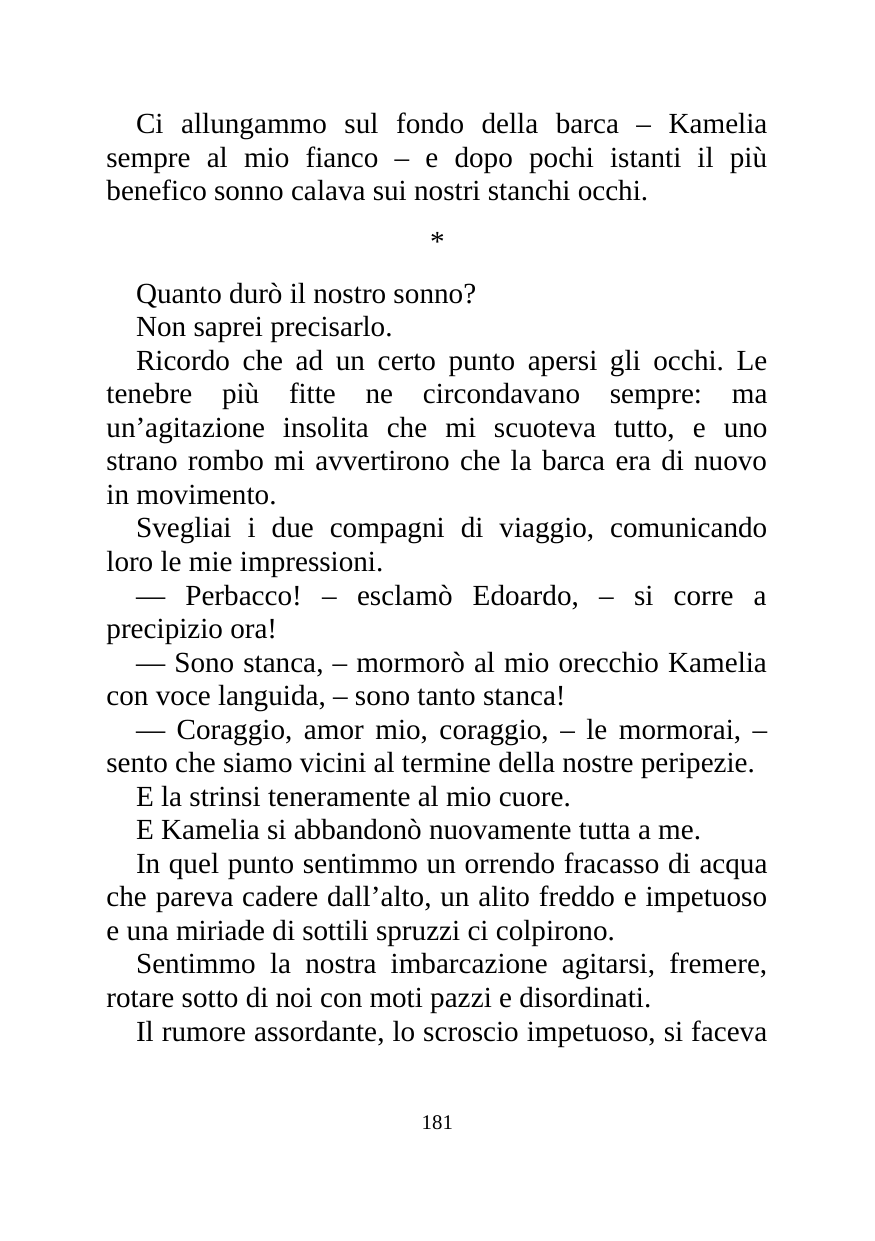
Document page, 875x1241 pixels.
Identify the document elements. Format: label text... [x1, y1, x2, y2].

text — Perbacco! – esclamò Edoardo, – si corre a precipizio ora! [106, 578, 768, 645]
text E Kamelia si abbandonò nuovamente tutta a me. [106, 812, 768, 846]
text Il rumore assordante, lo scroscio impetuoso, si faceva [106, 1014, 768, 1047]
text E la strinsi teneramente al mio cuore. [106, 779, 768, 812]
text In quel punto sentimmo un orrendo fracasso di acqua che pareva cadere dall’alto, un alito freddo e impetuoso e una miriade di sottili spruzzi ci colpirono. [106, 846, 768, 947]
text Quanto durò il nostro sonno? [106, 276, 768, 309]
text Sentimmo la nostra imbarcazione agitarsi, fremere, rotare sotto di noi con moti pazzi e disordinati. [106, 947, 768, 1014]
text — Coraggio, amor mio, coraggio, – le mormorai, – sento che siamo vicini al termine della nostre peripezie. [106, 712, 768, 779]
text Svegliai i due compagni di viaggio, comunicando loro le mie impressioni. [106, 511, 768, 578]
text Ci allungammo sul fondo della barca – Kamelia sempre al mio fianco – e dopo pochi istanti il più benefico sonno calava sui nostri stanchi occhi. [106, 106, 768, 207]
text * [106, 224, 768, 258]
text — Sono stanca, – mormorò al mio orecchio Kamelia con voce languida, – sono tanto stanca! [106, 645, 768, 712]
text Non saprei precisarlo. [106, 309, 768, 343]
text Ricordo che ad un certo punto apersi gli occhi. Le tenebre più fitte ne circondavano sempre: ma un’agitazione insolita che mi scuoteva tutto, e uno strano rombo mi avvertirono che la barca era di nuovo in movimento. [106, 343, 768, 511]
